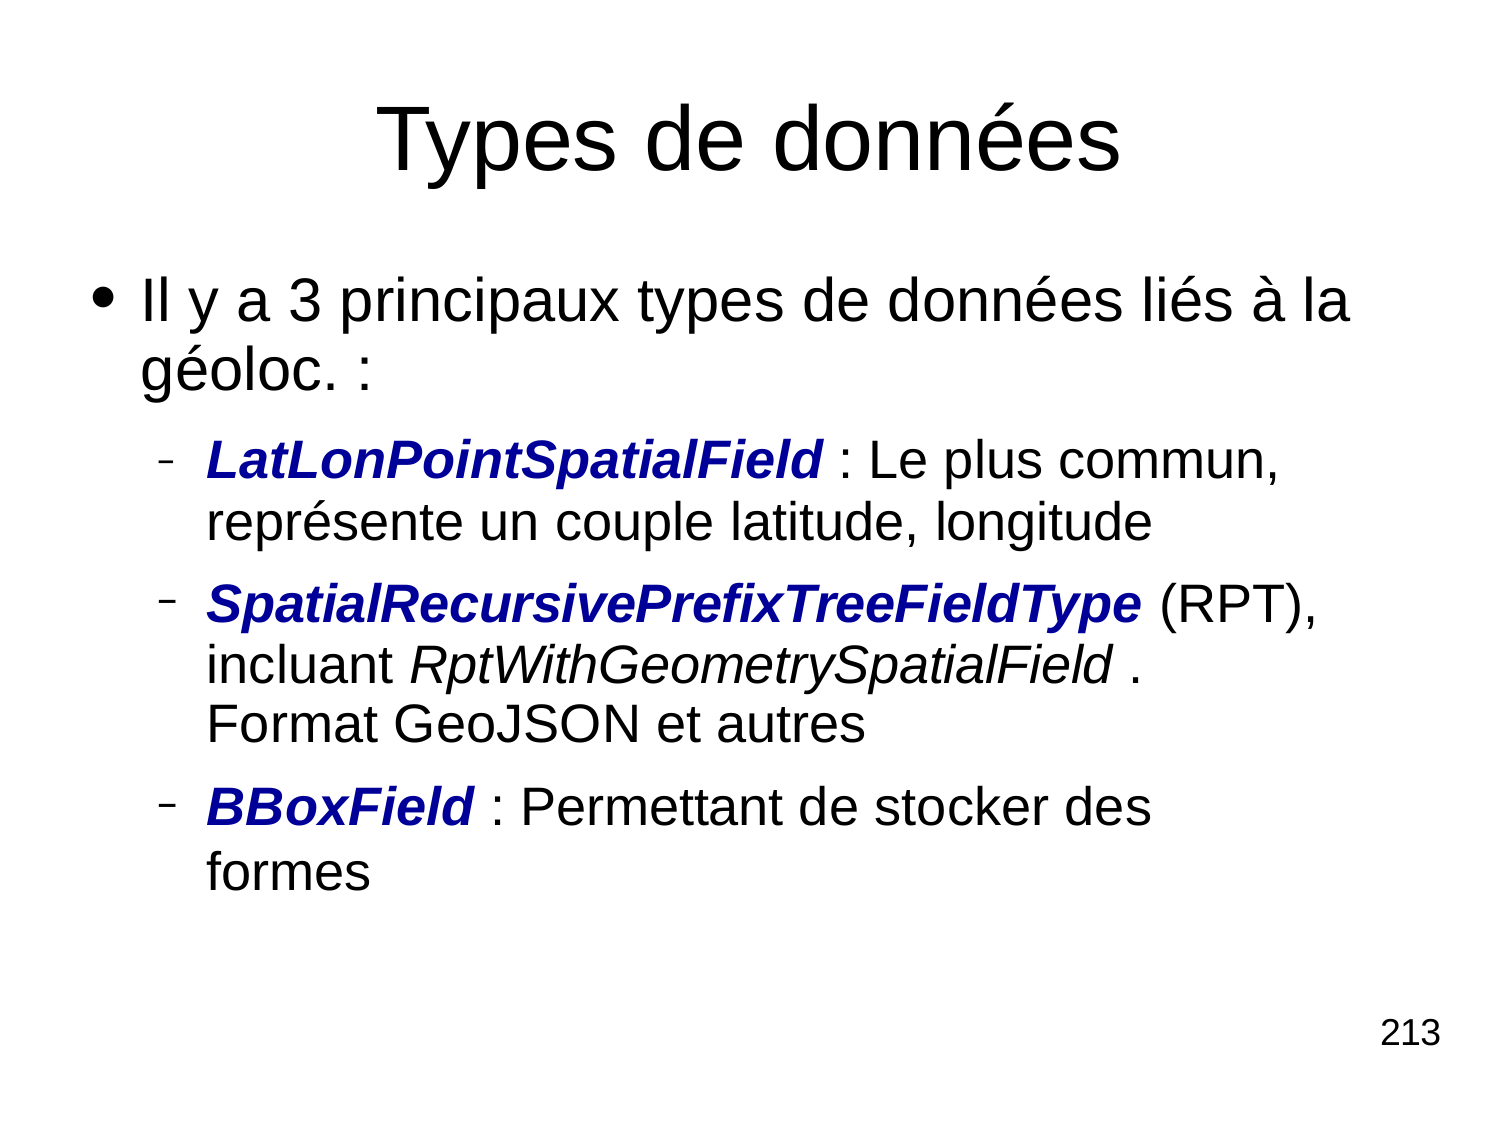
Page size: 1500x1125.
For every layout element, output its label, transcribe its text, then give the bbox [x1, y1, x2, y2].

text_box – LatLonPointSpatialField : Le plus commun, représente un couple latitude, longitude SpatialRecursivePrefixTreeFieldType (RPT), incluant RptWithGeometrySpatialField . Format GeoJSON et autres BBoxField : Permettant de stocker des formes [155, 422, 1331, 902]
text_box ● [89, 275, 116, 311]
slide_number 213 [1373, 1009, 1451, 1125]
title Types de données [87, 26, 1413, 267]
text_box Il y a 3 principaux types de données liés à la géoloc. : [138, 255, 1359, 403]
